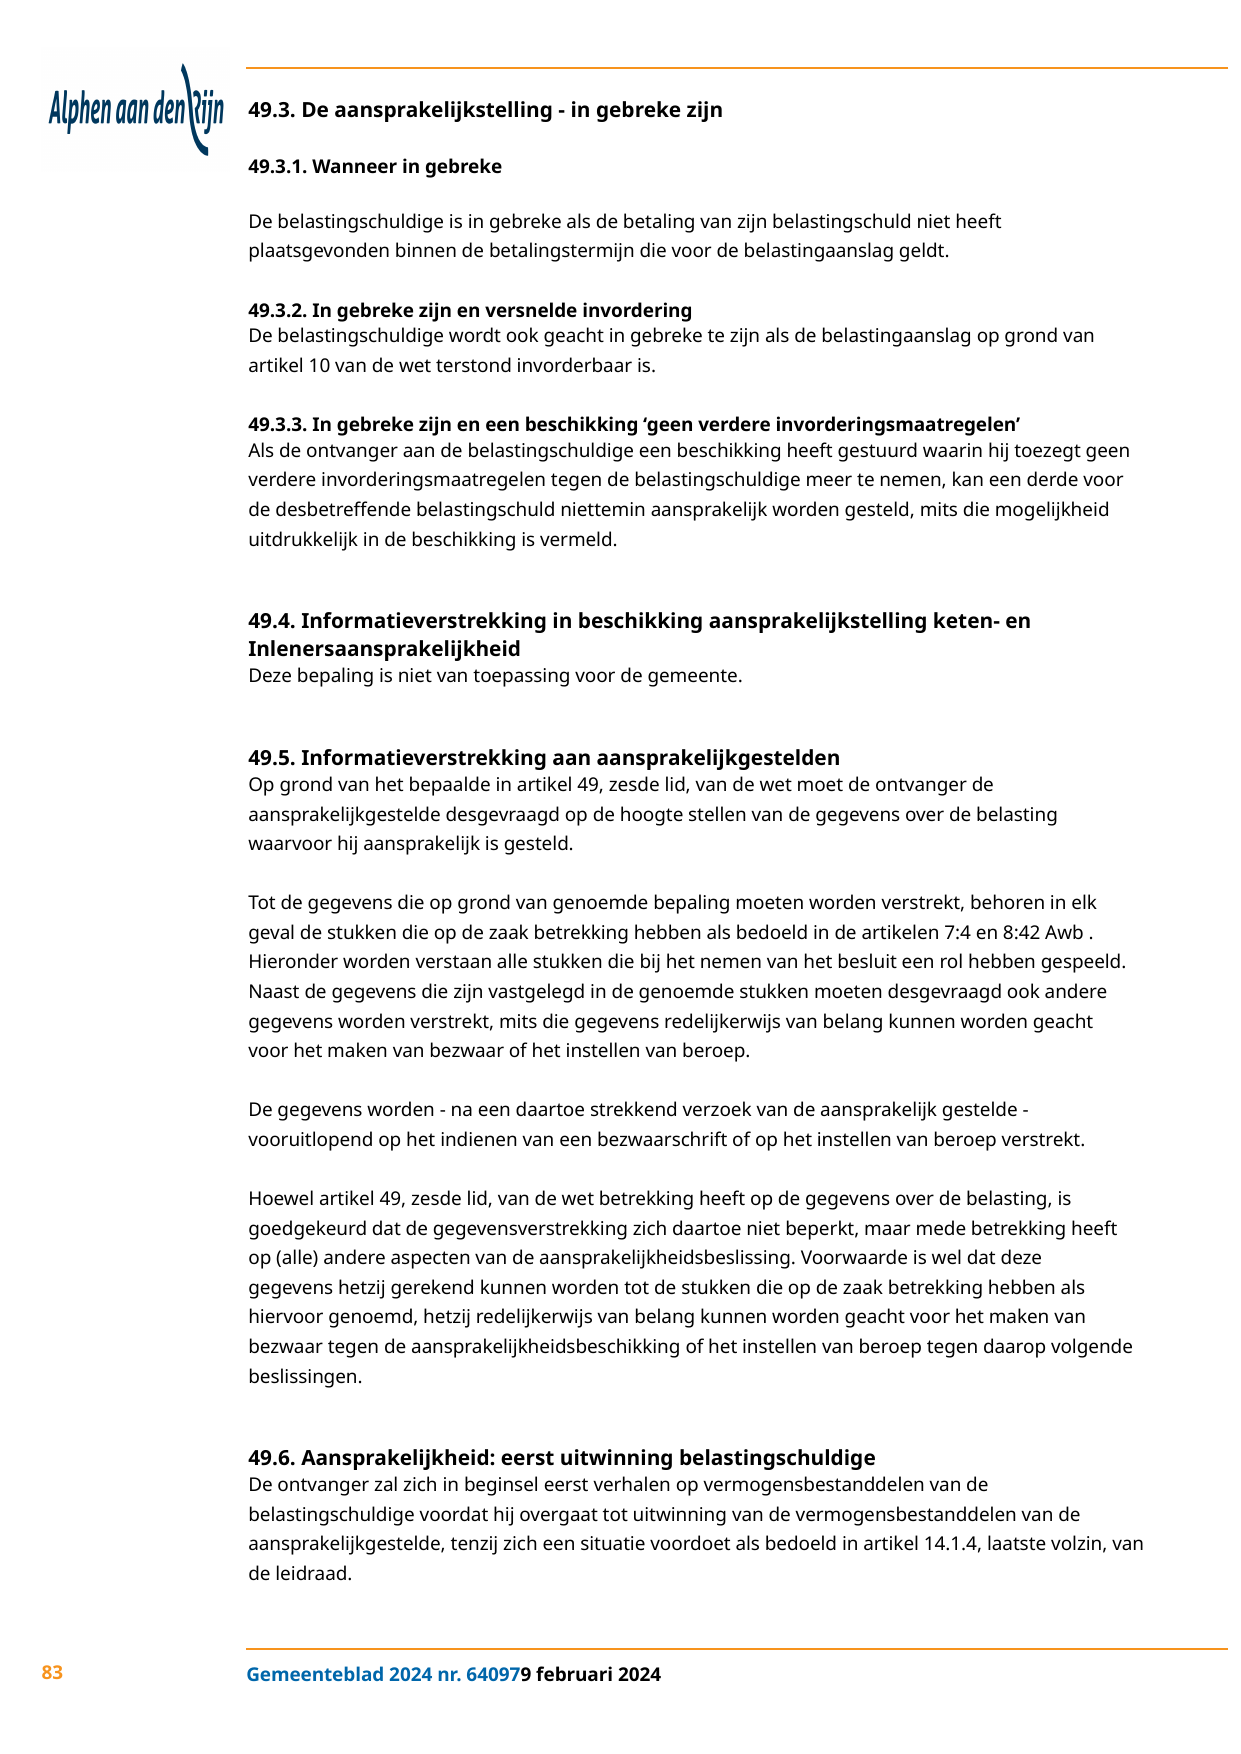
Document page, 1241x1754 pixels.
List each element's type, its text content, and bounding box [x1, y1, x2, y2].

text artikel 10 van de wet terstond invorderbaar is. [248, 352, 1152, 378]
text De ontvanger zal zich in beginsel eerst verhalen op vermogensbestanddelen van de [248, 1471, 1152, 1497]
text hiervoor genoemd, hetzij redelijkerwijs van belang kunnen worden geacht voor het maken van [248, 1304, 1152, 1329]
text de desbetreffende belastingschuld niettemin aansprakelijk worden gesteld, mits die mogelijkheid uitdrukkelijk in de beschikking is vermeld. [248, 496, 1152, 552]
text aansprakelijkgestelde, tenzij zich een situatie voordoet als bedoeld in artikel 14.1.4, laatste volzin, van de leidraad. [248, 1530, 1152, 1586]
picture [41, 47, 231, 172]
text vooruitlopend op het indienen van een bezwaarschrift of op het instellen van beroep verstrekt. [248, 1126, 1152, 1152]
text Hoewel artikel 49, zesde lid, van de wet betrekking heeft op de gegevens over de belasting, is [248, 1185, 1152, 1211]
text beslissingen. [248, 1363, 1152, 1388]
text op (alle) andere aspecten van de aansprakelijkheidsbeslissing. Voorwaarde is wel dat deze [248, 1244, 1152, 1270]
text geval de stukken die op de zaak betrekking hebben als bedoeld in de artikelen 7:4 en 8:42 Awb . [248, 919, 1152, 945]
text bezwaar tegen de aansprakelijkheidsbeschikking of het instellen van beroep tegen daarop volgende [248, 1333, 1152, 1359]
text 49.4. Informatieverstrekking in beschikking aansprakelijkstelling keten- en Inlenersaansprakelijkheid [248, 606, 1152, 663]
text voor het maken van bezwaar of het instellen van beroep. [248, 1037, 1152, 1063]
text De gegevens worden - na een daartoe strekkend verzoek van de aansprakelijk gestelde - [248, 1097, 1152, 1122]
text De belastingschuldige wordt ook geacht in gebreke te zijn als de belastingaanslag op grond van [248, 323, 1152, 348]
text Tot de gegevens die op grond van genoemde bepaling moeten worden verstrekt, behoren in elk [248, 889, 1152, 915]
text Op grond van het bepaalde in artikel 49, zesde lid, van de wet moet de ontvanger de [248, 771, 1152, 797]
text belastingschuldige voordat hij overgaat tot uitwinning van de vermogensbestanddelen van de [248, 1501, 1152, 1527]
text 49.6. Aansprakelijkheid: eerst uitwinning belastingschuldige [248, 1443, 1152, 1471]
text 49.3.1. Wanneer in gebreke [248, 153, 1152, 178]
text gegevens hetzij gerekend kunnen worden tot de stukken die op de zaak betrekking hebben als [248, 1274, 1152, 1300]
text De belastingschuldige is in gebreke als de betaling van zijn belastingschuld niet heeft [248, 208, 1152, 234]
text Naast de gegevens die zijn vastgelegd in de genoemde stukken moeten desgevraagd ook andere [248, 978, 1152, 1004]
text Deze bepaling is niet van toepassing voor de gemeente. [248, 663, 1152, 688]
text 49.5. Informatieverstrekking aan aansprakelijkgestelden [248, 743, 1152, 771]
text plaatsgevonden binnen de betalingstermijn die voor de belastingaanslag geldt. [248, 238, 1152, 263]
text gegevens worden verstrekt, mits die gegevens redelijkerwijs van belang kunnen worden geacht [248, 1008, 1152, 1033]
text goedgekeurd dat de gegevensverstrekking zich daartoe niet beperkt, maar mede betrekking heeft [248, 1215, 1152, 1241]
text 49.3.3. In gebreke zijn en een beschikking ‘geen verdere invorderingsmaatregelen’ [248, 411, 1152, 437]
text waarvoor hij aansprakelijk is gesteld. [248, 830, 1152, 856]
text 49.3. De aansprakelijkstelling - in gebreke zijn [248, 95, 1152, 123]
text verdere invorderingsmaatregelen tegen de belastingschuldige meer te nemen, kan een derde voor [248, 467, 1152, 492]
text aansprakelijkgestelde desgevraagd op de hoogte stellen van de gegevens over de belasting [248, 801, 1152, 826]
text 49.3.2. In gebreke zijn en versnelde invordering [248, 297, 1152, 323]
text Als de ontvanger aan de belastingschuldige een beschikking heeft gestuurd waarin hij toezegt geen [248, 437, 1152, 463]
text Hieronder worden verstaan alle stukken die bij het nemen van het besluit een rol hebben gespeeld. [248, 949, 1152, 974]
